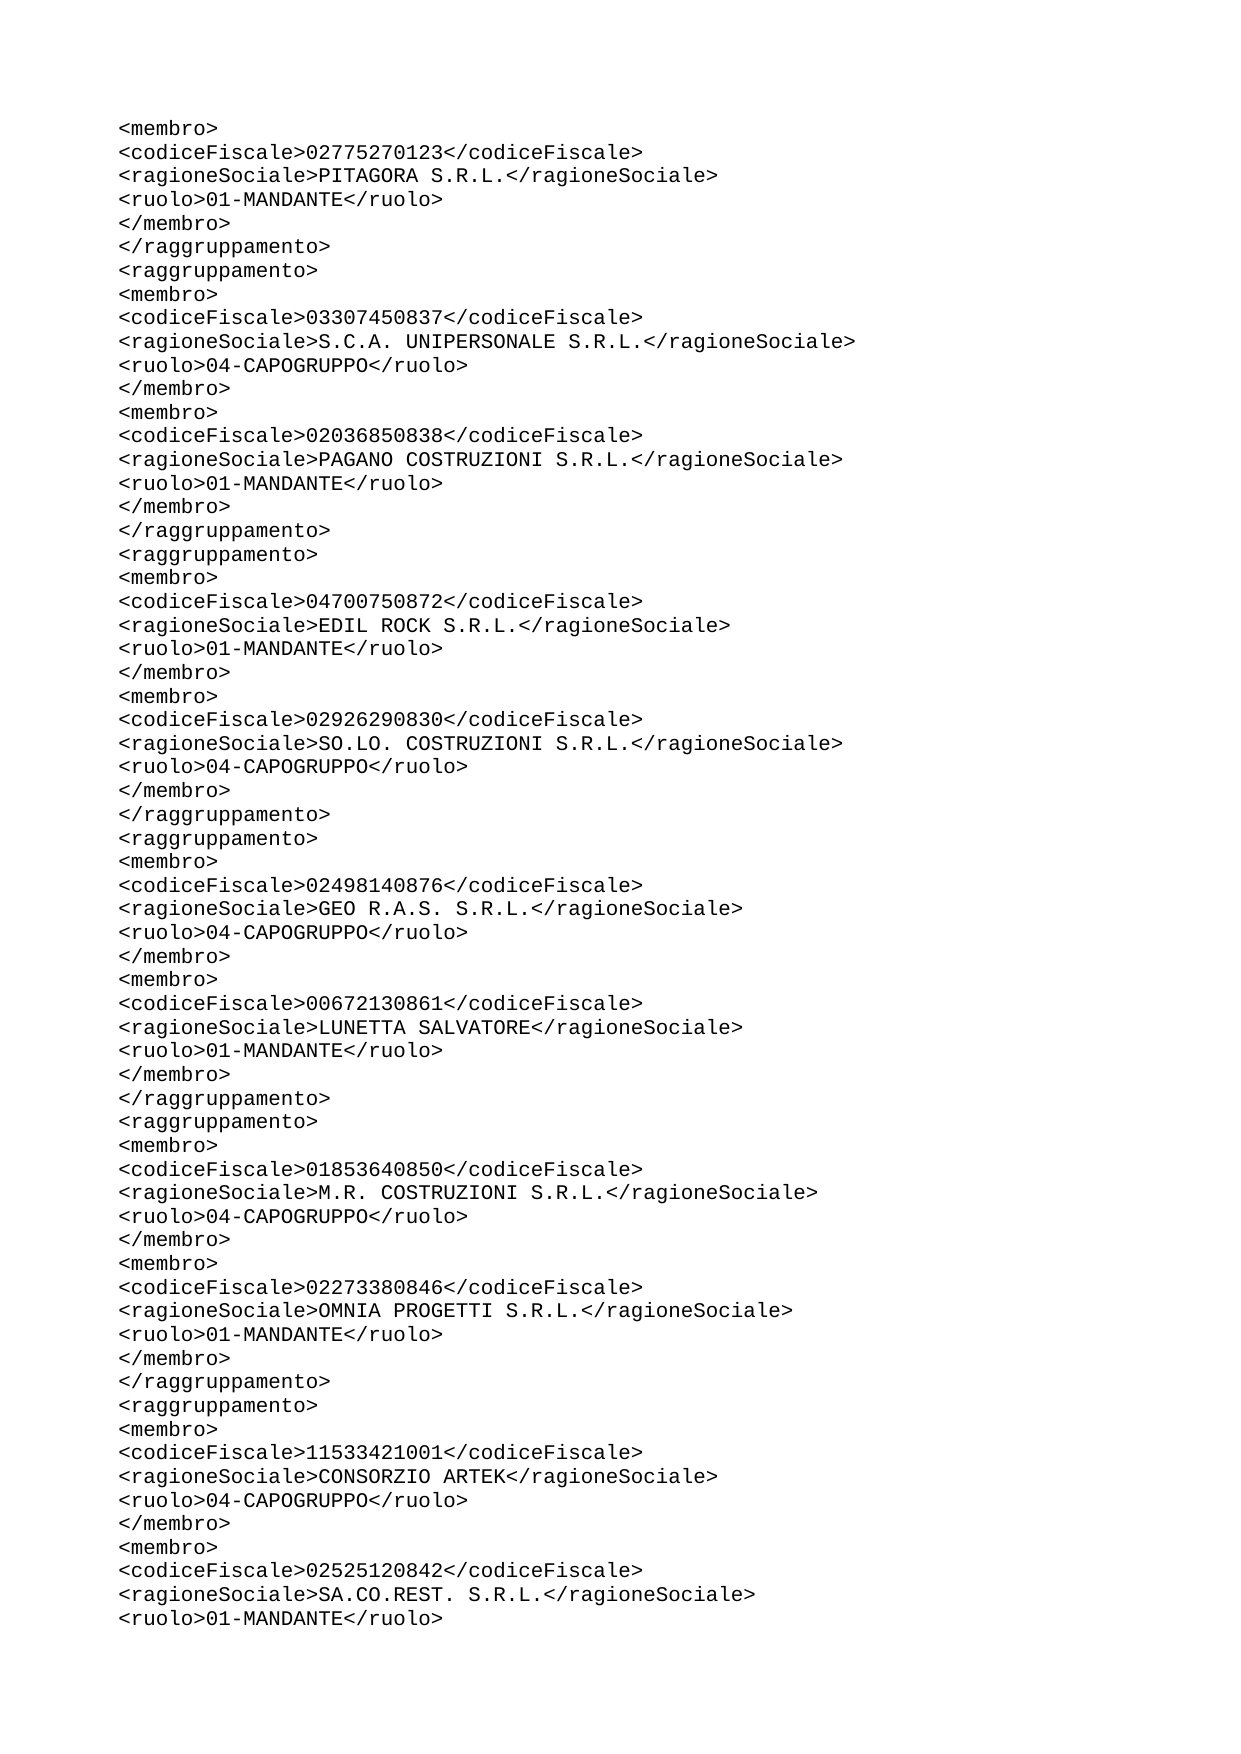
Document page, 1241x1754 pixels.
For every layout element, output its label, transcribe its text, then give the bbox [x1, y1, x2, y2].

text <raggruppamento> [118, 1111, 1122, 1135]
text </membro> [118, 1348, 1122, 1371]
text <ragioneSociale>S.C.A. UNIPERSONALE S.R.L.</ragioneSociale> [118, 331, 1122, 354]
text </membro> [118, 662, 1122, 686]
text <raggruppamento> [118, 260, 1122, 284]
text </membro> [118, 213, 1122, 236]
text <ruolo>04-CAPOGRUPPO</ruolo> [118, 757, 1122, 780]
text <membro> [118, 284, 1122, 307]
text </raggruppamento> [118, 520, 1122, 544]
text <ragioneSociale>M.R. COSTRUZIONI S.R.L.</ragioneSociale> [118, 1182, 1122, 1206]
text <ruolo>01-MANDANTE</ruolo> [118, 473, 1122, 496]
text <raggruppamento> [118, 544, 1122, 567]
text <ragioneSociale>SA.CO.REST. S.R.L.</ragioneSociale> [118, 1584, 1122, 1608]
text <ruolo>01-MANDANTE</ruolo> [118, 1324, 1122, 1348]
text <ruolo>04-CAPOGRUPPO</ruolo> [118, 1206, 1122, 1229]
text <ruolo>04-CAPOGRUPPO</ruolo> [118, 1489, 1122, 1513]
text <ruolo>01-MANDANTE</ruolo> [118, 638, 1122, 662]
text <membro> [118, 1135, 1122, 1158]
text <membro> [118, 1419, 1122, 1442]
text </raggruppamento> [118, 236, 1122, 260]
text <ragioneSociale>CONSORZIO ARTEK</ragioneSociale> [118, 1466, 1122, 1489]
text <membro> [118, 969, 1122, 993]
text <codiceFiscale>01853640850</codiceFiscale> [118, 1158, 1122, 1182]
text <raggruppamento> [118, 827, 1122, 851]
text <codiceFiscale>02525120842</codiceFiscale> [118, 1561, 1122, 1584]
text <codiceFiscale>03307450837</codiceFiscale> [118, 307, 1122, 331]
text </raggruppamento> [118, 804, 1122, 827]
text <raggruppamento> [118, 1395, 1122, 1419]
text <ragioneSociale>SO.LO. COSTRUZIONI S.R.L.</ragioneSociale> [118, 733, 1122, 757]
text <ragioneSociale>PITAGORA S.R.L.</ragioneSociale> [118, 165, 1122, 189]
text <codiceFiscale>04700750872</codiceFiscale> [118, 591, 1122, 615]
text <ragioneSociale>GEO R.A.S. S.R.L.</ragioneSociale> [118, 898, 1122, 922]
text <ruolo>04-CAPOGRUPPO</ruolo> [118, 922, 1122, 946]
text <codiceFiscale>02036850838</codiceFiscale> [118, 426, 1122, 449]
text <membro> [118, 118, 1122, 142]
text </membro> [118, 378, 1122, 402]
text <codiceFiscale>02775270123</codiceFiscale> [118, 142, 1122, 165]
text </raggruppamento> [118, 1088, 1122, 1111]
text <ragioneSociale>LUNETTA SALVATORE</ragioneSociale> [118, 1017, 1122, 1040]
text <membro> [118, 851, 1122, 875]
text <ragioneSociale>PAGANO COSTRUZIONI S.R.L.</ragioneSociale> [118, 449, 1122, 473]
text </membro> [118, 946, 1122, 969]
text <ruolo>01-MANDANTE</ruolo> [118, 189, 1122, 213]
text </raggruppamento> [118, 1371, 1122, 1395]
text <codiceFiscale>00672130861</codiceFiscale> [118, 993, 1122, 1017]
text <codiceFiscale>02498140876</codiceFiscale> [118, 875, 1122, 898]
text <membro> [118, 402, 1122, 426]
text <ragioneSociale>OMNIA PROGETTI S.R.L.</ragioneSociale> [118, 1300, 1122, 1324]
text <ragioneSociale>EDIL ROCK S.R.L.</ragioneSociale> [118, 615, 1122, 638]
text <ruolo>01-MANDANTE</ruolo> [118, 1040, 1122, 1064]
text </membro> [118, 1064, 1122, 1088]
text <membro> [118, 686, 1122, 709]
text <membro> [118, 1253, 1122, 1277]
text </membro> [118, 1513, 1122, 1537]
text </membro> [118, 1229, 1122, 1253]
text <ruolo>04-CAPOGRUPPO</ruolo> [118, 354, 1122, 378]
text <codiceFiscale>11533421001</codiceFiscale> [118, 1442, 1122, 1466]
text <membro> [118, 1537, 1122, 1561]
text <ruolo>01-MANDANTE</ruolo> [118, 1608, 1122, 1631]
text </membro> [118, 496, 1122, 520]
text </membro> [118, 780, 1122, 804]
text <codiceFiscale>02926290830</codiceFiscale> [118, 709, 1122, 733]
text <membro> [118, 567, 1122, 591]
text <codiceFiscale>02273380846</codiceFiscale> [118, 1277, 1122, 1300]
